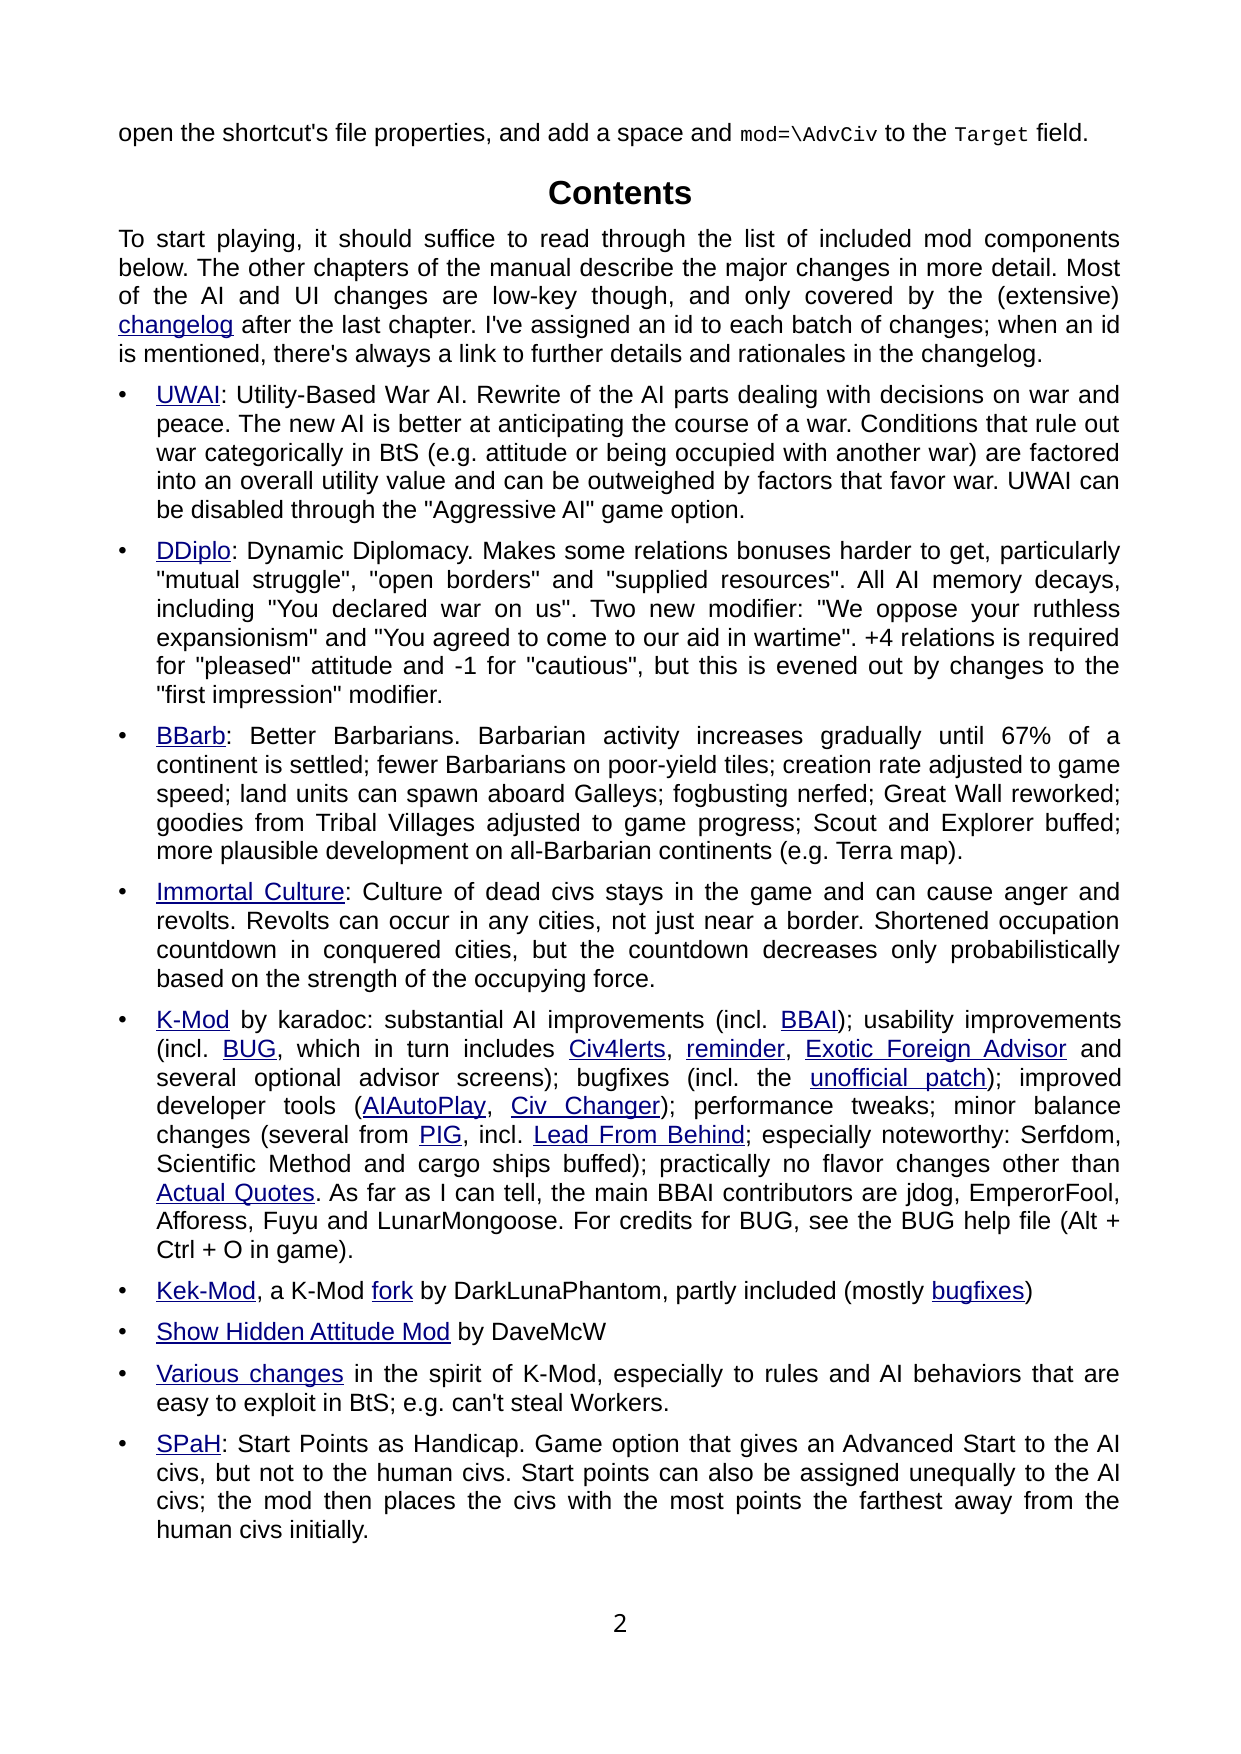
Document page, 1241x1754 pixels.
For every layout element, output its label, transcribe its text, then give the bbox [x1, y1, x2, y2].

list BBarb: Better Barbarians. Barbarian activity increases gradually until 67% of a continent is settled; fewer Barbarians on poor-yield tiles; creation rate adjusted to game speed; land units can spawn aboard Galleys; fogbusting nerfed; Great Wall reworked; goodies from Tribal Villages adjusted to game progress; Scout and Explorer buffed; more plausible development on all-Barbarian continents (e.g. Terra map). [118, 721, 1122, 865]
list Immortal Culture: Culture of dead civs stays in the game and can cause anger and revolts. Revolts can occur in any cities, not just near a border. Shortened occupation countdown in conquered cities, but the countdown decreases only probabilistically based on the strength of the occupying force. [118, 877, 1122, 992]
text To start playing, it should suffice to read through the list of included mod components below. The other chapters of the manual describe the major changes in more detail. Most of the AI and UI changes are low-key though, and only covered by the (extensive) changelog after the last chapter. I've assigned an id to each batch of changes; when an id is mentioned, there's always a link to further details and rationales in the changelog. [118, 224, 1122, 367]
list DDiplo: Dynamic Diplomacy. Makes some relations bonuses harder to get, particularly "mutual struggle", "open borders" and "supplied resources". All AI memory decays, including "You declared war on us". Two new modifier: "We oppose your ruthless expansionism" and "You agreed to come to our aid in wartime". +4 relations is required for "pleased" attitude and -1 for "cautious", but this is evened out by changes to the "first impression" modifier. [118, 536, 1122, 709]
list Show Hidden Attitude Mod by DaveMcW [118, 1317, 1122, 1346]
list Various changes in the spirit of K-Mod, especially to rules and AI behaviors that are easy to exploit in BtS; e.g. can't steal Workers. [118, 1359, 1122, 1416]
list UWAI: Utility-Based War AI. Rewrite of the AI parts dealing with decisions on war and peace. The new AI is better at anticipating the course of a war. Conditions that rule out war categorically in BtS (e.g. attitude or being occupied with another war) are factored into an overall utility value and can be outweighed by factors that favor war. UWAI can be disabled through the "Aggressive AI" game option. [118, 380, 1122, 524]
list Kek-Mod, a K-Mod fork by DarkLunaPhantom, partly included (mostly bugfixes) [118, 1276, 1122, 1305]
list K-Mod by karadoc: substantial AI improvements (incl. BBAI); usability improvements (incl. BUG, which in turn includes Civ4lerts, reminder, Exotic Foreign Advisor and several optional advisor screens); bugfixes (incl. the unofficial patch); improved developer tools (AIAutoPlay, Civ Changer); performance tweaks; minor balance changes (several from PIG, incl. Lead From Behind; especially noteworthy: Serfdom, Scientific Method and cargo ships buffed); practically no flavor changes other than Actual Quotes. As far as I can tell, the main BBAI contributors are jdog, EmperorFool, Afforess, Fuyu and LunarMongoose. For credits for BUG, see the BUG help file (Alt + Ctrl + O in game). [118, 1005, 1122, 1264]
list SPaH: Start Points as Handicap. Game option that gives an Advanced Start to the AI civs, but not to the human civs. Start points can also be assigned unequally to the AI civs; the mod then places the civs with the most points the farthest away from the human civs initially. [118, 1429, 1122, 1544]
subtitle Contents [118, 173, 1122, 211]
text open the shortcut's file properties, and add a space and mod=\AdvCiv to the Target field. [118, 118, 1122, 148]
